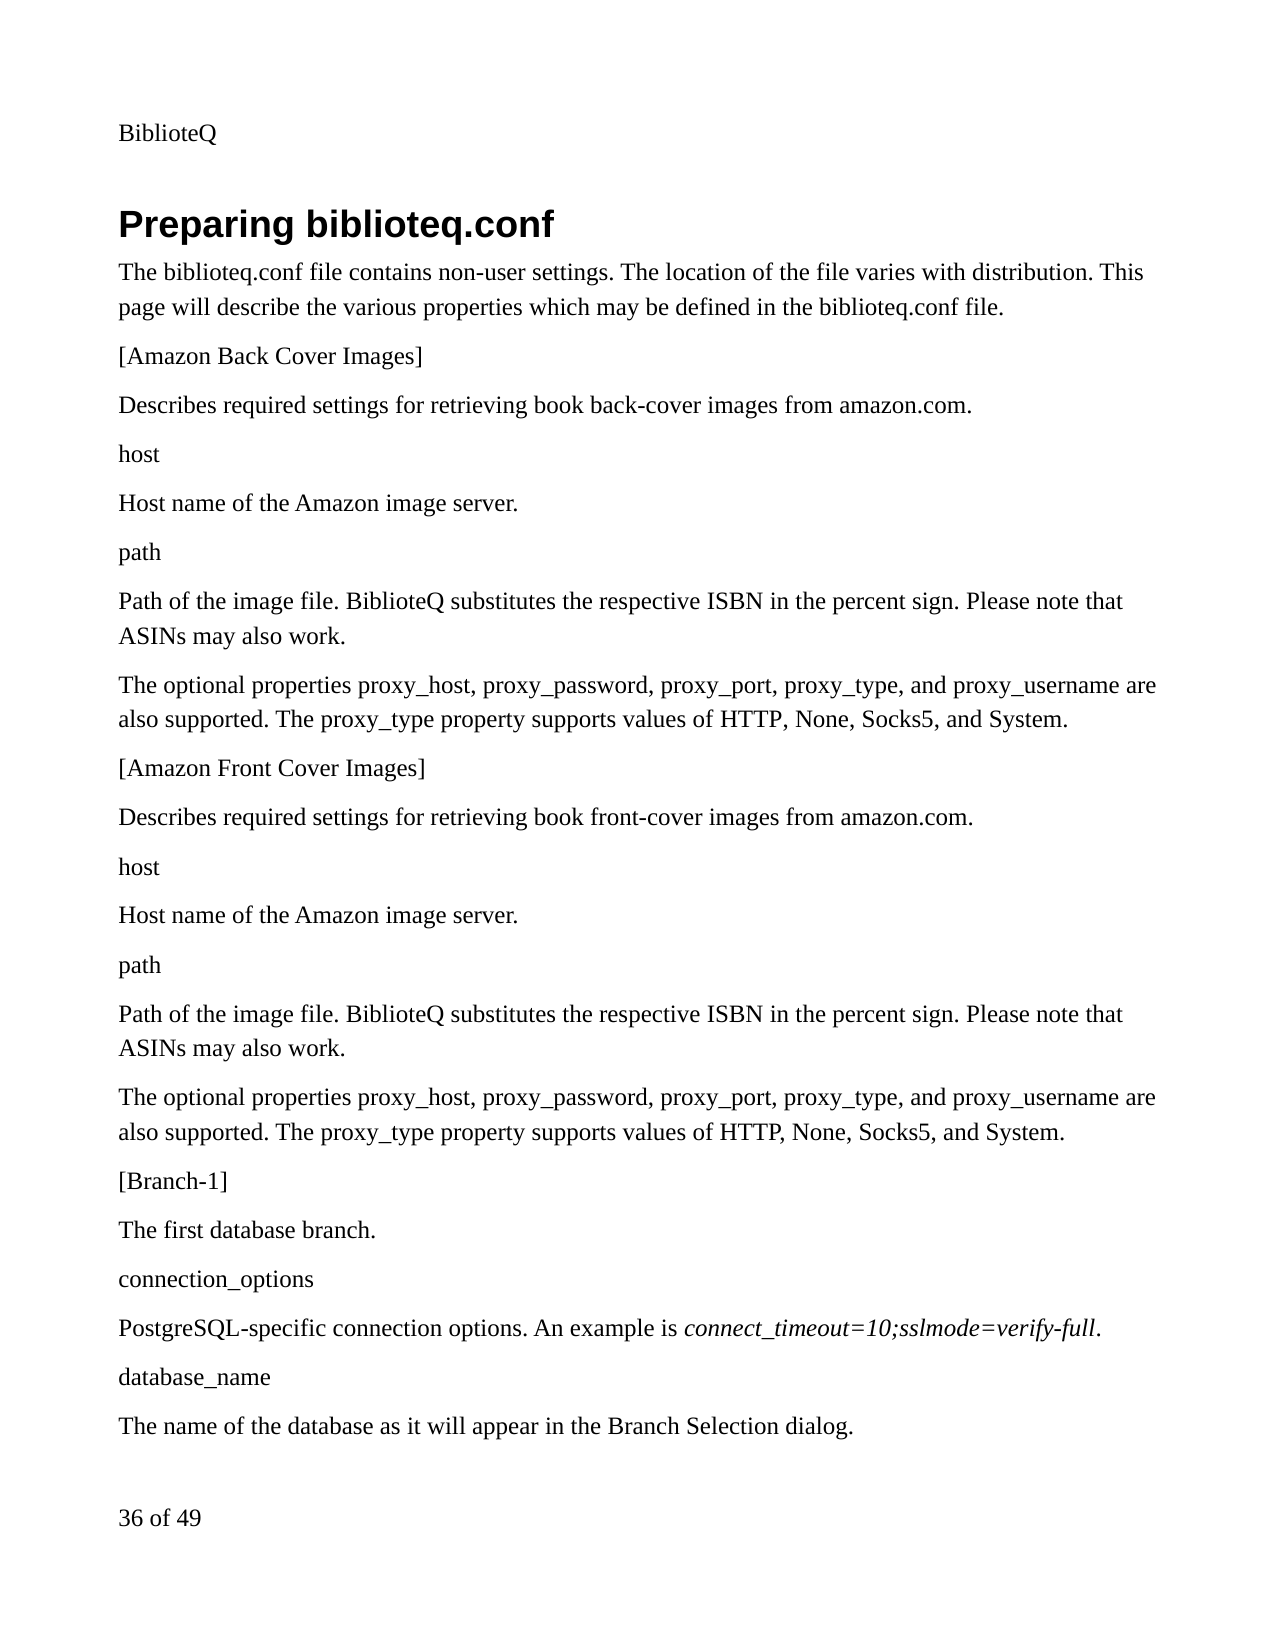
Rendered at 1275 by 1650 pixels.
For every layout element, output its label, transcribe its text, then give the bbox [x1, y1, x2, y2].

text The name of the database as it will appear in the Branch Selection dialog. [118, 1411, 1157, 1440]
text host [118, 852, 1157, 880]
text database_name [118, 1362, 1157, 1391]
text connection_options [118, 1264, 1157, 1293]
text Host name of the Amazon image server. [118, 488, 1157, 517]
text host [118, 439, 1157, 468]
text [Branch-1] [118, 1166, 1157, 1194]
text path [118, 950, 1157, 978]
text [Amazon Front Cover Images] [118, 753, 1157, 782]
text Describes required settings for retrieving book front-cover images from amazon.com. [118, 802, 1157, 831]
text The biblioteq.conf file contains non-user settings. The location of the file varies with distribution. This page will describe the various properties which may be defined in the biblioteq.conf file. [118, 257, 1157, 321]
text Path of the image file. BiblioteQ substitutes the respective ISBN in the percent sign. Please note that ASINs may also work. [118, 586, 1157, 649]
text [Amazon Back Cover Images] [118, 341, 1157, 370]
text Host name of the Amazon image server. [118, 901, 1157, 929]
text Path of the image file. BiblioteQ substitutes the respective ISBN in the percent sign. Please note that ASINs may also work. [118, 999, 1157, 1062]
text path [118, 537, 1157, 566]
text The optional properties proxy_host, proxy_password, proxy_port, proxy_type, and proxy_username are also supported. The proxy_type property supports values of HTTP, None, Socks5, and System. [118, 1082, 1157, 1146]
text The first database branch. [118, 1215, 1157, 1244]
subtitle Preparing biblioteq.conf [118, 201, 1157, 245]
text Describes required settings for retrieving book back-cover images from amazon.com. [118, 390, 1157, 419]
text PostgreSQL-specific connection options. An example is connect_timeout=10;sslmode=verify-full. [118, 1313, 1157, 1342]
text The optional properties proxy_host, proxy_password, proxy_port, proxy_type, and proxy_username are also supported. The proxy_type property supports values of HTTP, None, Socks5, and System. [118, 670, 1157, 733]
